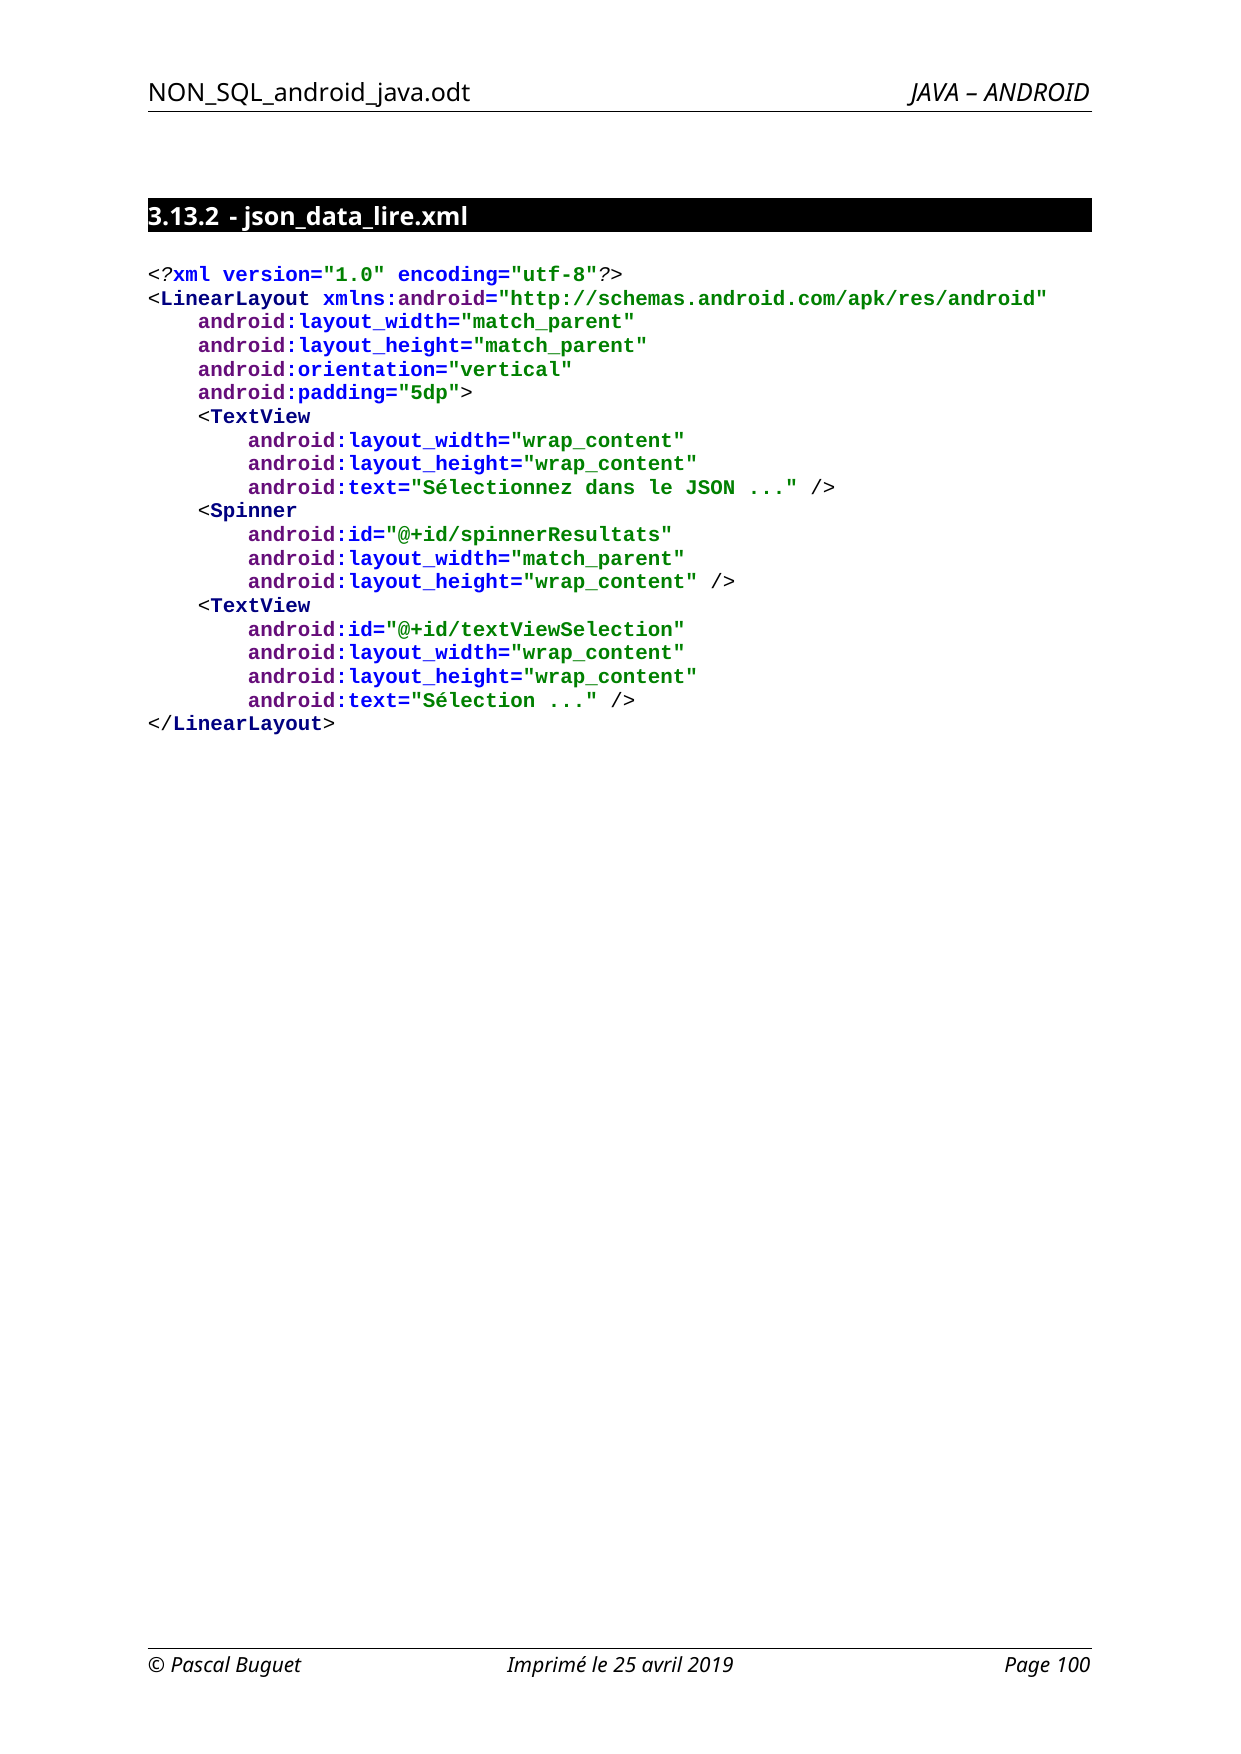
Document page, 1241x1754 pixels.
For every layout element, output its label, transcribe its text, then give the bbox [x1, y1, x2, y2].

text android:layout_width="match_parent" [148, 311, 1092, 335]
text android:id="@+id/spinnerResultats" [148, 524, 1092, 548]
text <LinearLayout xmlns:android="http://schemas.android.com/apk/res/android" [148, 288, 1092, 311]
text android:text="Sélectionnez dans le JSON ..." /> [148, 477, 1092, 501]
text android:padding="5dp"> [148, 382, 1092, 406]
text </LinearLayout> [148, 713, 1092, 737]
text android:text="Sélection ..." /> [148, 690, 1092, 713]
text android:orientation="vertical" [148, 359, 1092, 382]
text android:layout_width="wrap_content" [148, 642, 1092, 666]
text android:layout_height="match_parent" [148, 335, 1092, 359]
text <Spinner [148, 501, 1092, 524]
text android:id="@+id/textViewSelection" [148, 619, 1092, 642]
text android:layout_width="wrap_content" [148, 429, 1092, 453]
text android:layout_height="wrap_content" [148, 453, 1092, 477]
text <TextView [148, 595, 1092, 619]
text android:layout_width="match_parent" [148, 548, 1092, 571]
text android:layout_height="wrap_content" /> [148, 571, 1092, 595]
text <?xml version="1.0" encoding="utf-8"?> [148, 264, 1092, 288]
text <TextView [148, 406, 1092, 429]
text android:layout_height="wrap_content" [148, 666, 1092, 690]
subtitle - json_data_lire.xml [148, 198, 1092, 232]
